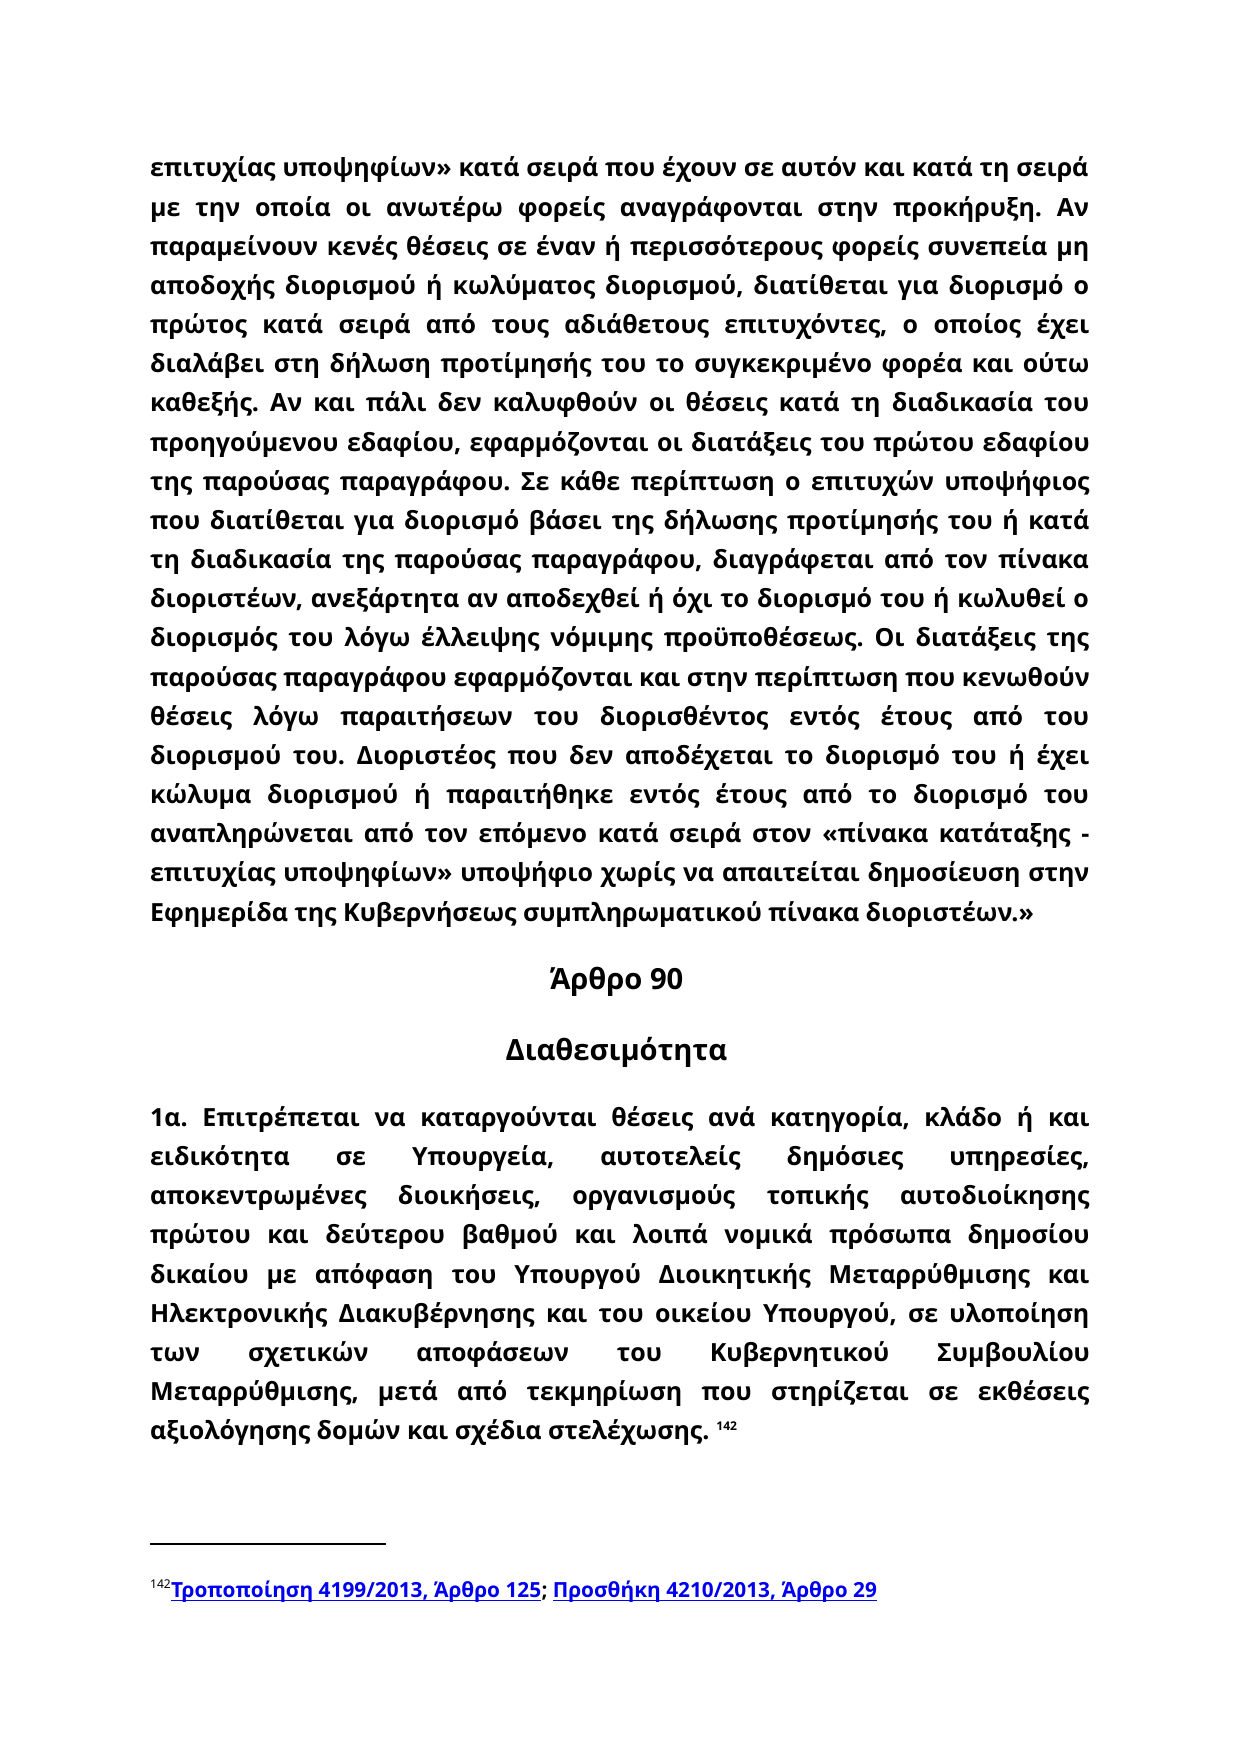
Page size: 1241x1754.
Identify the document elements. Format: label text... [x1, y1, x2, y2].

text Τροποποίηση 4199/2013, Άρθρο 125; Προσθήκη 4210/2013, Άρθρο 29 [150, 1576, 1090, 1604]
subtitle Διαθεσιμότητα [150, 1029, 1090, 1069]
text - επιτυχίας υποψηφίων» κατά σειρά που έχουν σε αυτόν και κατά τη σειρά με την οποία οι ανωτέρω φορείς αναγράφονται στην προκήρυξη. Αν παραμείνουν κενές θέσεις σε έναν ή περισσότερους φορείς συνεπεία μη αποδοχής διορισμού ή κωλύματος διορισμού, διατίθεται για διορισμό ο πρώτος κατά σειρά από τους αδιάθετους επιτυχόντες, ο οποίος έχει διαλάβει στη δήλωση προτίμησής του το συγκεκριμένο φορέα και ούτω καθεξής. Αν και πάλι δεν καλυφθούν οι θέσεις κατά τη διαδικασία του προηγούμενου εδαφίου, εφαρμόζονται οι διατάξεις του πρώτου εδαφίου της παρούσας παραγράφου. Σε κάθε περίπτωση ο επιτυχών υποψήφιος που διατίθεται για διορισμό βάσει της δήλωσης προτίμησής του ή κατά τη διαδικασία της παρούσας παραγράφου, διαγράφεται από τον πίνακα διοριστέων, ανεξάρτητα αν αποδεχθεί ή όχι το διορισμό του ή κωλυθεί ο διορισμός του λόγω έλλειψης νόμιμης προϋποθέσεως. Οι διατάξεις της παρούσας παραγράφου εφαρμόζονται και στην περίπτωση που κενωθούν θέσεις λόγω παραιτήσεων του διορισθέντος εντός έτους από του διορισμού του. Διοριστέος που δεν αποδέχεται το διορισμό του ή έχει κώλυμα διορισμού ή παραιτήθηκε εντός έτους από το διορισμό του αναπληρώνεται από τον επόμενο κατά σειρά στον «πίνακα κατάταξης - επιτυχίας υποψηφίων» υποψήφιο χωρίς να απαιτείται δημοσίευση στην Εφημερίδα της Κυβερνήσεως συμπληρωματικού πίνακα διοριστέων.» [150, 150, 1090, 928]
text 1α. Επιτρέπεται να καταργούνται θέσεις ανά κατηγορία, κλάδο ή και ειδικότητα σε Υπουργεία, αυτοτελείς δημόσιες υπηρεσίες, αποκεντρωμένες διοικήσεις, οργανισμούς τοπικής αυτοδιοίκησης πρώτου και δεύτερου βαθμού και λοιπά νομικά πρόσωπα δημοσίου δικαίου με απόφαση του Υπουργού Διοικητικής Μεταρρύθμισης και Ηλεκτρονικής Διακυβέρνησης και του οικείου Υπουργού, σε υλοποίηση των σχετικών αποφάσεων του Κυβερνητικού Συμβουλίου Μεταρρύθμισης, μετά από τεκμηρίωση που στηρίζεται σε εκθέσεις αξιολόγησης δομών και σχέδια στελέχωσης. [150, 1099, 1090, 1447]
subtitle Άρθρο 90 [150, 958, 1090, 998]
